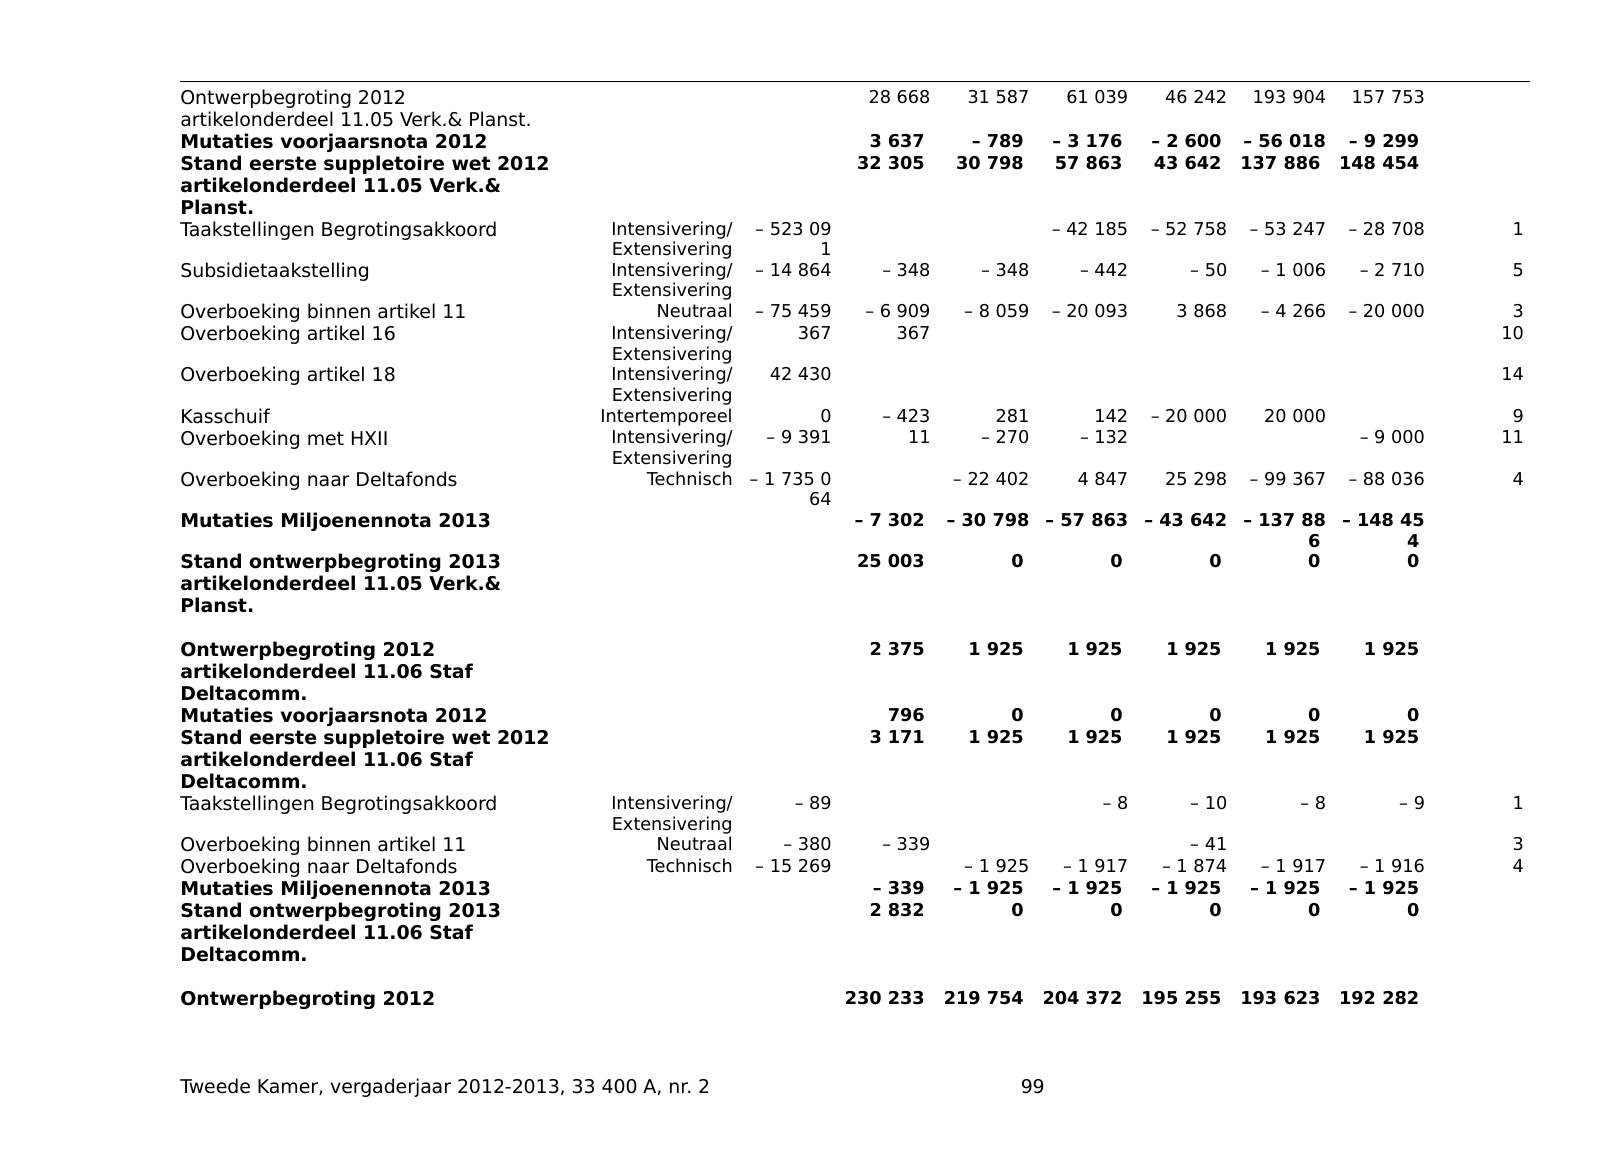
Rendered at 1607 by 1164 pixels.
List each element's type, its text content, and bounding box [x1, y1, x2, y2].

table_cell 1 925 [1233, 727, 1332, 793]
table_cell [837, 793, 936, 834]
table_cell Overboeking met HXII [180, 428, 564, 469]
table_cell [936, 219, 1035, 260]
table_cell 0 [1332, 900, 1431, 966]
table_cell – 339 [837, 878, 936, 900]
table_cell [564, 510, 738, 551]
table_cell [1431, 727, 1529, 793]
table_cell – 6 909 [837, 301, 936, 323]
table_header 193 904 [1233, 82, 1332, 131]
table_cell 367 [739, 323, 837, 364]
table_cell 281 [936, 406, 1035, 427]
table_cell Subsidietaakstelling [180, 260, 564, 301]
table_cell – 53 247 [1233, 219, 1332, 260]
table_cell Overboeking binnen artikel 11 [180, 834, 564, 856]
table_cell – 1 006 [1233, 260, 1332, 301]
table_cell Stand eerste suppletoire wet 2012 artikelonderdeel 11.05 Verk.& Planst. [180, 153, 564, 218]
table_cell [1431, 878, 1529, 900]
table_cell – 8 059 [936, 301, 1035, 323]
table_cell – 8 [1035, 793, 1134, 834]
table_cell Stand eerste suppletoire wet 2012 artikelonderdeel 11.06 Staf Deltacomm. [180, 727, 564, 793]
table_cell – 75 459 [739, 301, 837, 323]
table_cell [1035, 364, 1134, 406]
table_cell – 10 [1134, 793, 1233, 834]
table_cell 57 863 [1035, 153, 1134, 218]
table_cell [837, 617, 936, 639]
table_cell – 1 925 [1233, 878, 1332, 900]
table_cell [564, 727, 738, 793]
table_cell – 348 [936, 260, 1035, 301]
table_cell – 1 925 [1134, 878, 1233, 900]
table_cell Overboeking artikel 16 [180, 323, 564, 364]
table_cell [1332, 406, 1431, 427]
table_cell 1 925 [1134, 639, 1233, 705]
table_cell – 2 600 [1134, 131, 1233, 153]
table_cell [739, 551, 837, 617]
table_cell [837, 364, 936, 406]
table_cell [1233, 428, 1332, 469]
table_cell 0 [1233, 551, 1332, 617]
table_cell [1332, 966, 1431, 988]
table_cell Intensivering/Extensivering [564, 793, 738, 834]
table_cell [739, 900, 837, 966]
table_cell – 9 000 [1332, 428, 1431, 469]
table_cell – 132 [1035, 428, 1134, 469]
table_cell [564, 153, 738, 218]
table_cell 14 [1431, 364, 1529, 406]
table_cell [1233, 323, 1332, 364]
table_cell 1 925 [936, 639, 1035, 705]
table_cell [1035, 323, 1134, 364]
table_cell – 7 302 [837, 510, 936, 551]
table_header [1431, 82, 1529, 131]
table_cell [739, 639, 837, 705]
table_cell 148 454 [1332, 153, 1431, 218]
table_cell [1431, 153, 1529, 218]
table_cell Intensivering/Extensivering [564, 364, 738, 406]
table_cell 1 [1431, 219, 1529, 260]
table_cell Mutaties Miljoenennota 2013 [180, 510, 564, 551]
table_cell – 523 091 [739, 219, 837, 260]
table_cell [1134, 323, 1233, 364]
table_cell 142 [1035, 406, 1134, 427]
table_header [739, 82, 837, 131]
table_cell Neutraal [564, 301, 738, 323]
table_cell [1431, 510, 1529, 551]
table_cell 195 255 [1134, 988, 1233, 1010]
table_cell 3 637 [837, 131, 936, 153]
table_cell [1134, 364, 1233, 406]
table_cell [564, 617, 738, 639]
table_cell [739, 510, 837, 551]
table_cell 42 430 [739, 364, 837, 406]
table_cell 230 233 [837, 988, 936, 1010]
table_cell [564, 988, 738, 1010]
table_cell Intertemporeel [564, 406, 738, 427]
table_cell [1431, 966, 1529, 988]
table_cell – 339 [837, 834, 936, 856]
table_cell 0 [1332, 551, 1431, 617]
table_cell Mutaties Miljoenennota 2013 [180, 878, 564, 900]
table_cell 0 [936, 705, 1035, 727]
table_cell 25 298 [1134, 469, 1233, 510]
table_cell Ontwerpbegroting 2012 [180, 988, 564, 1010]
table_cell – 3 176 [1035, 131, 1134, 153]
table_cell 2 375 [837, 639, 936, 705]
table_cell 137 886 [1233, 153, 1332, 218]
table_cell Intensivering/Extensivering [564, 323, 738, 364]
table_cell 3 868 [1134, 301, 1233, 323]
table_cell [1431, 131, 1529, 153]
table_cell 20 000 [1233, 406, 1332, 427]
table_cell 3 171 [837, 727, 936, 793]
table_cell [1332, 364, 1431, 406]
table_cell [936, 834, 1035, 856]
table_cell [1332, 617, 1431, 639]
table_cell 25 003 [837, 551, 936, 617]
table_cell – 9 391 [739, 428, 837, 469]
table_cell [1233, 364, 1332, 406]
table_cell [936, 364, 1035, 406]
table_cell 1 925 [1332, 727, 1431, 793]
table_cell – 4 266 [1233, 301, 1332, 323]
table_cell – 1 917 [1035, 856, 1134, 878]
table_cell [180, 966, 564, 988]
table_cell 1 925 [936, 727, 1035, 793]
table_cell 0 [936, 900, 1035, 966]
table_cell 4 [1431, 469, 1529, 510]
table_cell Kasschuif [180, 406, 564, 427]
table_cell – 57 863 [1035, 510, 1134, 551]
table_cell – 137 886 [1233, 510, 1332, 551]
table_header 31 587 [936, 82, 1035, 131]
table_header [564, 82, 738, 131]
table_cell [1431, 551, 1529, 617]
table_cell [936, 966, 1035, 988]
table_cell 30 798 [936, 153, 1035, 218]
table_cell – 20 000 [1332, 301, 1431, 323]
table_cell – 50 [1134, 260, 1233, 301]
table_cell – 99 367 [1233, 469, 1332, 510]
table_cell – 270 [936, 428, 1035, 469]
table_cell – 28 708 [1332, 219, 1431, 260]
table_cell – 442 [1035, 260, 1134, 301]
table_cell – 9 [1332, 793, 1431, 834]
table_cell Stand ontwerpbegroting 2013 artikelonderdeel 11.05 Verk.& Planst. [180, 551, 564, 617]
table_cell Intensivering/Extensivering [564, 219, 738, 260]
table_cell [936, 323, 1035, 364]
table_cell Ontwerpbegroting 2012 artikelonderdeel 11.06 Staf Deltacomm. [180, 639, 564, 705]
table_cell 0 [1134, 705, 1233, 727]
table_cell – 1 874 [1134, 856, 1233, 878]
table_cell 192 282 [1332, 988, 1431, 1010]
table_cell [564, 705, 738, 727]
table_cell 9 [1431, 406, 1529, 427]
table_cell – 43 642 [1134, 510, 1233, 551]
table_cell [1134, 966, 1233, 988]
table_cell [739, 878, 837, 900]
table_cell – 14 864 [739, 260, 837, 301]
table_cell 1 925 [1134, 727, 1233, 793]
table_cell Overboeking binnen artikel 11 [180, 301, 564, 323]
table_cell 11 [1431, 428, 1529, 469]
table_cell 0 [739, 406, 837, 427]
table_cell [1431, 705, 1529, 727]
table_cell 43 642 [1134, 153, 1233, 218]
table_cell [1431, 900, 1529, 966]
table_cell 0 [1233, 900, 1332, 966]
table_cell [837, 469, 936, 510]
table_cell – 1 925 [1332, 878, 1431, 900]
table_cell 0 [936, 551, 1035, 617]
table_cell Neutraal [564, 834, 738, 856]
table_cell [564, 900, 738, 966]
table_cell – 1 925 [936, 856, 1035, 878]
table_cell [739, 617, 837, 639]
table_cell [1035, 617, 1134, 639]
table_cell – 348 [837, 260, 936, 301]
table_cell Mutaties voorjaarsnota 2012 [180, 131, 564, 153]
table_cell [739, 153, 837, 218]
table_header 61 039 [1035, 82, 1134, 131]
table_cell 5 [1431, 260, 1529, 301]
table_header 46 242 [1134, 82, 1233, 131]
table_cell – 41 [1134, 834, 1233, 856]
table_cell [1233, 966, 1332, 988]
table_cell – 2 710 [1332, 260, 1431, 301]
table_cell – 1 917 [1233, 856, 1332, 878]
table_cell [936, 793, 1035, 834]
table_cell – 22 402 [936, 469, 1035, 510]
table_cell [739, 988, 837, 1010]
table_cell 2 832 [837, 900, 936, 966]
table_cell 0 [1035, 551, 1134, 617]
table_cell [1332, 323, 1431, 364]
table_cell [1431, 617, 1529, 639]
table_cell [1233, 834, 1332, 856]
table_cell Technisch [564, 856, 738, 878]
table_cell [564, 551, 738, 617]
table_cell – 148 454 [1332, 510, 1431, 551]
table_cell 796 [837, 705, 936, 727]
table_cell – 8 [1233, 793, 1332, 834]
table_cell 3 [1431, 301, 1529, 323]
table_cell 1 925 [1233, 639, 1332, 705]
table_header 157 753 [1332, 82, 1431, 131]
table_cell [1035, 834, 1134, 856]
table_cell 1 [1431, 793, 1529, 834]
table_cell – 423 [837, 406, 936, 427]
table_cell Intensivering/Extensivering [564, 428, 738, 469]
table_cell Overboeking naar Deltafonds [180, 469, 564, 510]
table_header 28 668 [837, 82, 936, 131]
table_cell [1431, 639, 1529, 705]
table_cell [837, 966, 936, 988]
table_cell [739, 727, 837, 793]
table_cell 0 [1035, 705, 1134, 727]
table_cell [564, 131, 738, 153]
table_cell [564, 878, 738, 900]
table_cell Overboeking naar Deltafonds [180, 856, 564, 878]
table_cell [564, 966, 738, 988]
table_cell – 30 798 [936, 510, 1035, 551]
table_cell 32 305 [837, 153, 936, 218]
table_cell – 20 093 [1035, 301, 1134, 323]
table_cell – 88 036 [1332, 469, 1431, 510]
table_cell – 20 000 [1134, 406, 1233, 427]
table_cell – 9 299 [1332, 131, 1431, 153]
table_cell Taakstellingen Begrotingsakkoord [180, 219, 564, 260]
table_cell 0 [1134, 900, 1233, 966]
table_cell [837, 219, 936, 260]
table_cell – 789 [936, 131, 1035, 153]
table_cell 0 [1233, 705, 1332, 727]
table_cell [739, 705, 837, 727]
table_cell 0 [1134, 551, 1233, 617]
table_cell – 15 269 [739, 856, 837, 878]
table_cell – 52 758 [1134, 219, 1233, 260]
table_cell – 1 925 [936, 878, 1035, 900]
table_cell – 42 185 [1035, 219, 1134, 260]
table_cell [1431, 988, 1529, 1010]
table_cell 0 [1332, 705, 1431, 727]
table_cell 204 372 [1035, 988, 1134, 1010]
table_cell 1 925 [1332, 639, 1431, 705]
table_cell – 56 018 [1233, 131, 1332, 153]
table_cell [564, 639, 738, 705]
table_cell Taakstellingen Begrotingsakkoord [180, 793, 564, 834]
table_cell 367 [837, 323, 936, 364]
table_cell Intensivering/Extensivering [564, 260, 738, 301]
table_cell 11 [837, 428, 936, 469]
table_cell [837, 856, 936, 878]
table_cell – 1 925 [1035, 878, 1134, 900]
table_cell Stand ontwerpbegroting 2013 artikelonderdeel 11.06 Staf Deltacomm. [180, 900, 564, 966]
table_cell [739, 131, 837, 153]
table_cell 10 [1431, 323, 1529, 364]
table_cell 4 [1431, 856, 1529, 878]
table_cell Mutaties voorjaarsnota 2012 [180, 705, 564, 727]
table_cell [180, 617, 564, 639]
table_cell Technisch [564, 469, 738, 510]
table_cell – 89 [739, 793, 837, 834]
table_cell – 1 735 064 [739, 469, 837, 510]
table_cell [1233, 617, 1332, 639]
table_cell [1035, 966, 1134, 988]
table_cell [1332, 834, 1431, 856]
table_cell [1134, 617, 1233, 639]
table_cell 219 754 [936, 988, 1035, 1010]
table_cell 193 623 [1233, 988, 1332, 1010]
table_cell [1134, 428, 1233, 469]
table_cell – 1 916 [1332, 856, 1431, 878]
table_cell [936, 617, 1035, 639]
table_cell 1 925 [1035, 727, 1134, 793]
table_cell 3 [1431, 834, 1529, 856]
table_cell 1 925 [1035, 639, 1134, 705]
table_cell 4 847 [1035, 469, 1134, 510]
table_cell 0 [1035, 900, 1134, 966]
table_header Ontwerpbegroting 2012 artikelonderdeel 11.05 Verk.& Planst. [180, 82, 564, 131]
table_cell – 380 [739, 834, 837, 856]
table_cell Overboeking artikel 18 [180, 364, 564, 406]
table_cell [739, 966, 837, 988]
